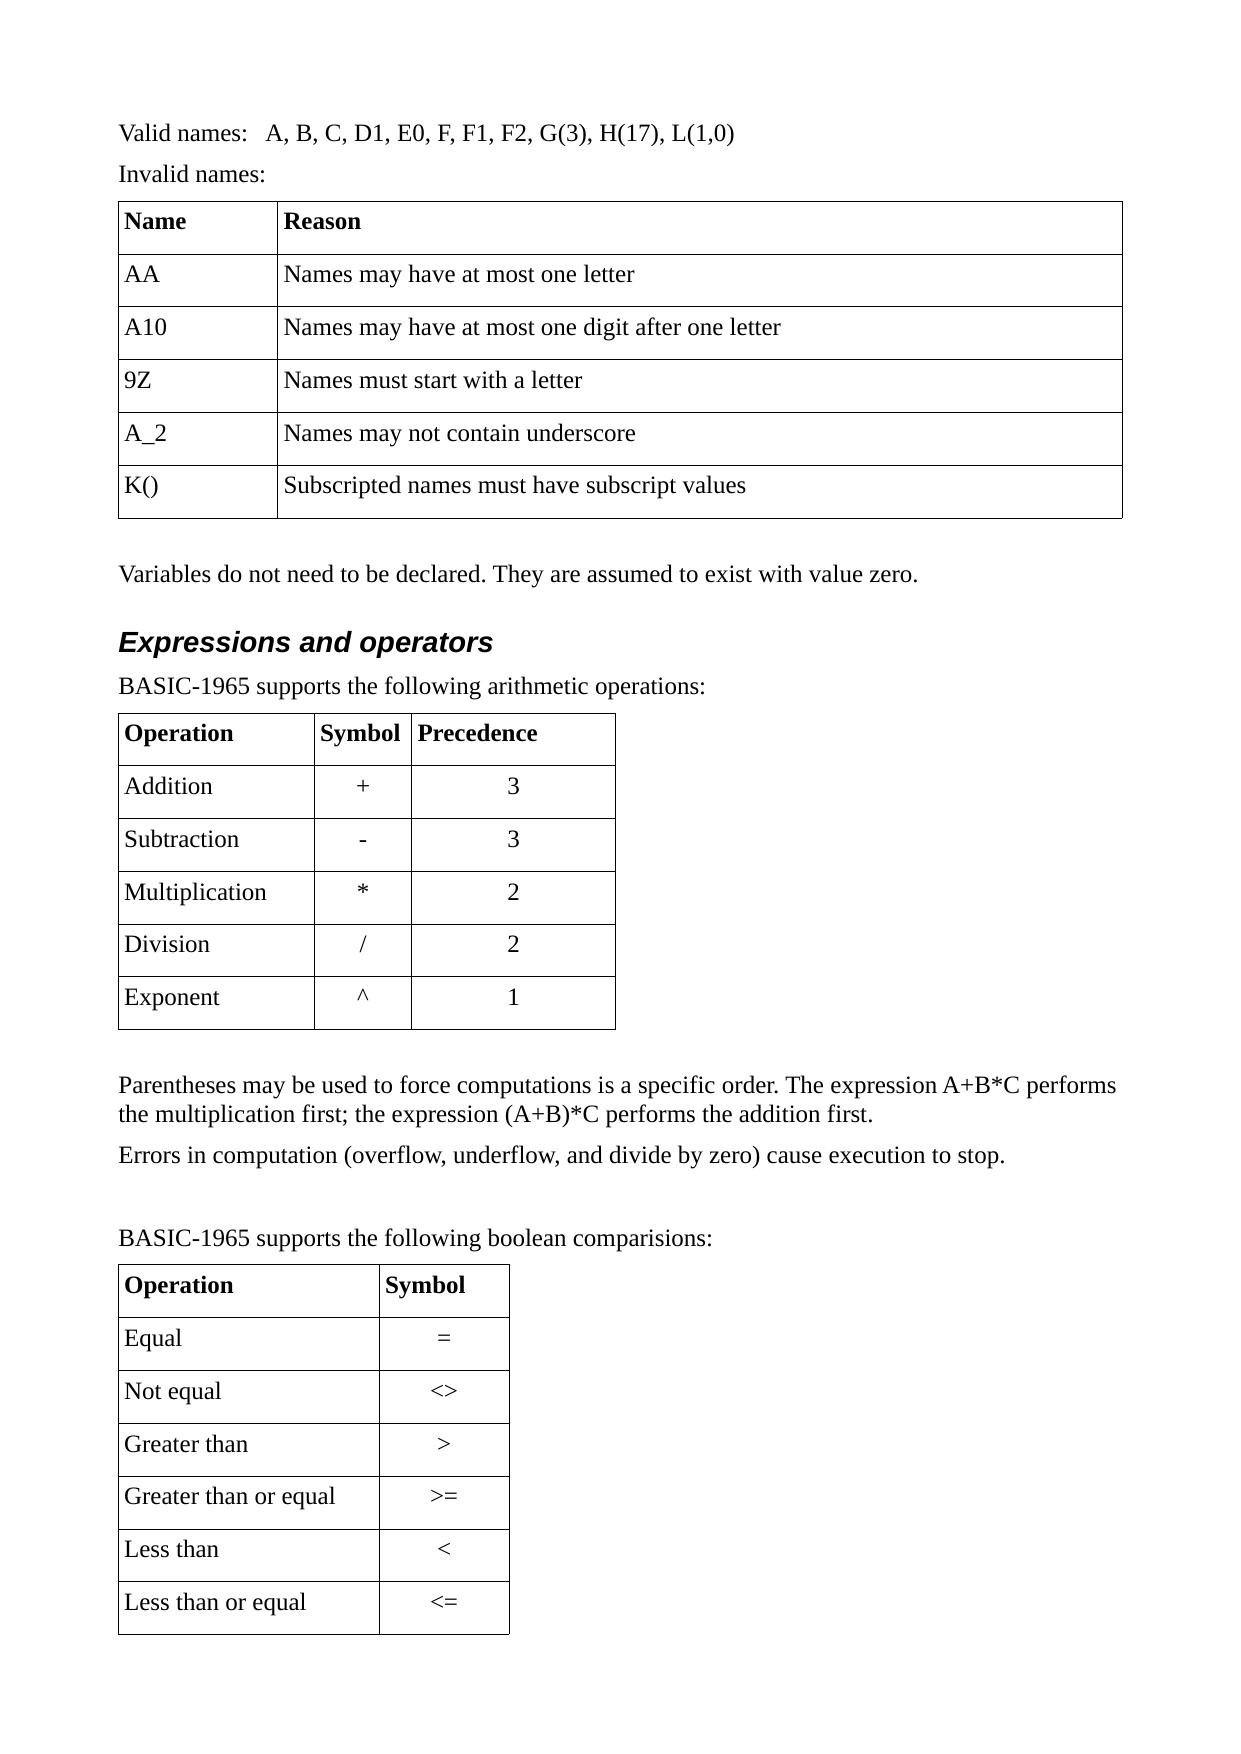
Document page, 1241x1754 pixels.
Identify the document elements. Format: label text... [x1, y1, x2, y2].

table_cell Names must start with a letter [278, 360, 1122, 412]
table_header Precedence [412, 714, 615, 765]
table_header Operation [119, 714, 314, 765]
table_cell Not equal [119, 1371, 379, 1423]
table_cell Less than or equal [119, 1582, 379, 1634]
table_cell AA [119, 255, 277, 306]
table_cell 9Z [119, 360, 277, 412]
table_cell Exponent [119, 977, 314, 1029]
table_cell - [315, 819, 411, 871]
table_cell Addition [119, 766, 314, 818]
text Parentheses may be used to force computations is a specific order. The expression A+B*C performs the multiplication first; the expression (A+B)*C performs the addition first. [118, 1071, 1122, 1128]
text Invalid names: [118, 159, 1122, 188]
table_cell Greater than or equal [119, 1477, 379, 1528]
table_cell <= [380, 1582, 509, 1634]
table_cell >= [380, 1477, 509, 1528]
table_cell + [315, 766, 411, 818]
table_cell 1 [412, 977, 615, 1029]
table_header Operation [119, 1265, 379, 1317]
table_cell Multiplication [119, 872, 314, 924]
table_cell K() [119, 466, 277, 517]
table_cell Names may have at most one digit after one letter [278, 307, 1122, 359]
table_cell / [315, 925, 411, 976]
table_cell Equal [119, 1318, 379, 1370]
subtitle Expressions and operators [118, 625, 1122, 659]
table_cell Greater than [119, 1424, 379, 1476]
text BASIC-1965 supports the following arithmetic operations: [118, 671, 1122, 700]
table_cell 3 [412, 766, 615, 818]
text Valid names: A, B, C, D1, E0, F, F1, F2, G(3), H(17), L(1,0) [118, 118, 1122, 147]
table_cell * [315, 872, 411, 924]
table_cell 3 [412, 819, 615, 871]
table_cell A10 [119, 307, 277, 359]
table_header Symbol [315, 714, 411, 765]
table_cell <> [380, 1371, 509, 1423]
table_cell Less than [119, 1530, 379, 1581]
table_cell Subscripted names must have subscript values [278, 466, 1122, 517]
table_cell < [380, 1530, 509, 1581]
table_cell Names may not contain underscore [278, 413, 1122, 465]
table_cell Division [119, 925, 314, 976]
text Variables do not need to be declared. They are assumed to exist with value zero. [118, 559, 1122, 588]
text Errors in computation (overflow, underflow, and divide by zero) cause execution to stop. [118, 1141, 1122, 1169]
table_cell ^ [315, 977, 411, 1029]
table_cell Names may have at most one letter [278, 255, 1122, 306]
table_header Reason [278, 202, 1122, 253]
table_cell 2 [412, 925, 615, 976]
text BASIC-1965 supports the following boolean comparisions: [118, 1223, 1122, 1252]
table_cell Subtraction [119, 819, 314, 871]
table_cell = [380, 1318, 509, 1370]
table_header Symbol [380, 1265, 509, 1317]
table_cell 2 [412, 872, 615, 924]
table_cell > [380, 1424, 509, 1476]
table_cell A_2 [119, 413, 277, 465]
table_header Name [119, 202, 277, 253]
